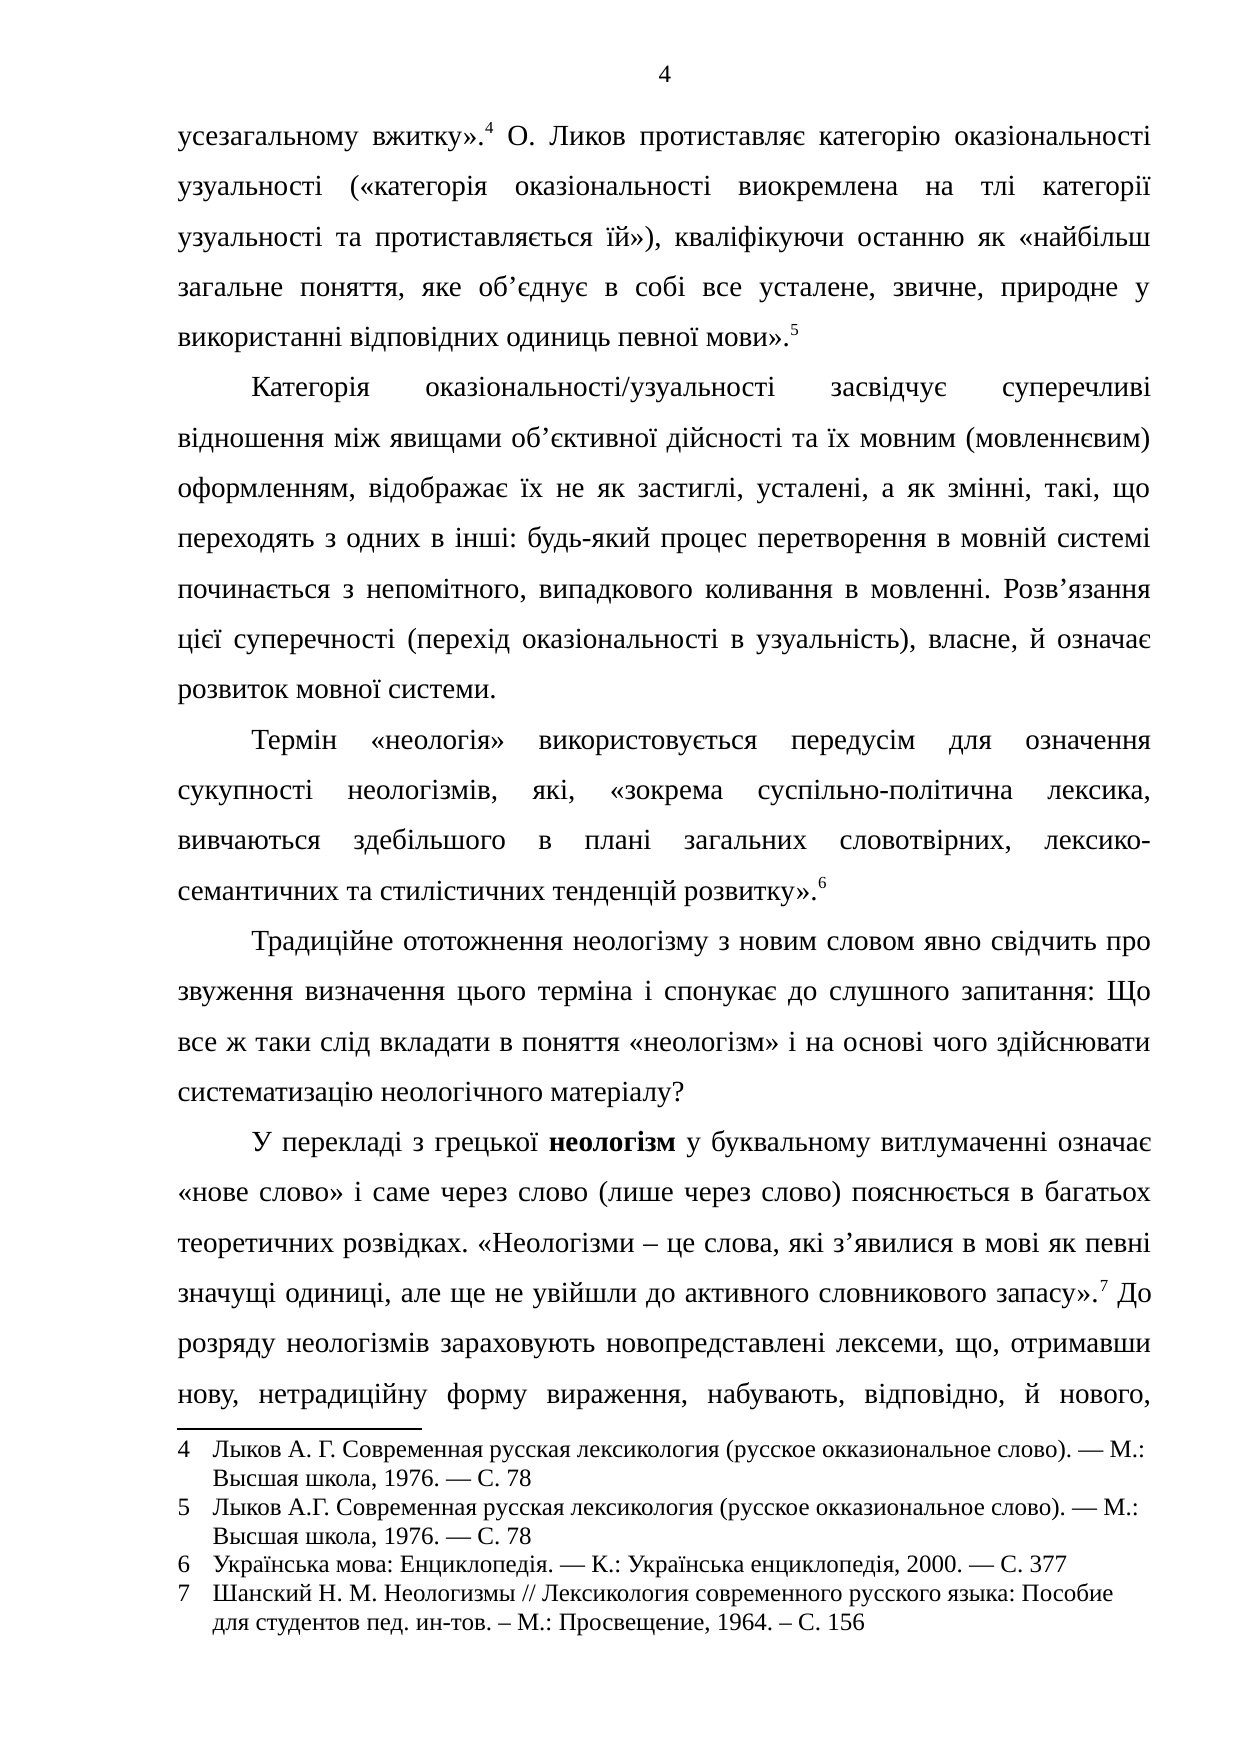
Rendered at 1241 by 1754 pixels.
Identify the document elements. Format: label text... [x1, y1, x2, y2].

text Лыков А. Г. Современная русская лексикология (русское окказиональное слово). — М.: Высшая школа, 1976. — С. 78 [177, 1434, 1152, 1492]
text Традиційне ототожнення неологізму з новим словом явно свідчить про звуження визначення цього терміна і спонукає до слушного запитання: Що все ж таки слід вкладати в поняття «неологізм» і на основі чого здійснювати систематизацію неологічного матеріалу? [177, 923, 1152, 1107]
text Шанский Н. М. Неологизмы // Лексикология современного русского языка: Пособие для студентов пед. ин-тов. – М.: Просвещение, 1964. – С. 156 [177, 1578, 1152, 1636]
text Лыков А.Г. Современная русская лексикология (русское окказиональное слово). — М.: Высшая школа, 1976. — С. 78 [177, 1492, 1152, 1549]
text Категорія оказіональності/узуальності засвідчує суперечливі відношення між явищами об’єктивної дійсності та їх мовним (мовленнєвим) оформленням, відображає їх не як застиглі, усталені, а як змінні, такі, що переходять з одних в інші: будь-який процес перетворення в мовній системі починається з непомітного, випадкового коливання в мовленні. Розв’язання цієї суперечності (перехід оказіональності в узуальність), власне, й означає розвиток мовної системи. [177, 369, 1152, 705]
text Українська мова: Енциклопедія. — К.: Українська енциклопедія, 2000. — С. 377 [177, 1549, 1152, 1578]
text усезагальному вжитку». О. Ликов протиставляє категорію оказіональності узуальності («категорія оказіональності виокремлена на тлі категорії узуальності та протиставляється їй»), кваліфікуючи останню як «найбільш загальне поняття, яке об’єднує в собі все усталене, звичне, природне у використанні відповідних одиниць певної мови». [177, 118, 1152, 353]
text У перекладі з грецької неологізм у буквальному витлумаченні означає «нове слово» і саме через слово (лише через слово) пояснюється в багатьох теоретичних розвідках. «Неологізми – це слова, які з’явилися в мові як певні значущі одиниці, але ще не увійшли до активного словникового запасу». До розряду неологізмів зараховують новопредставлені лексеми, що, отримавши нову, нетрадиційну форму вираження, набувають, відповідно, й нового, [177, 1124, 1152, 1409]
text Термін «неологія» використовується передусім для означення сукупності неологізмів, які, «зокрема суспільно-політична лексика, вивчаються здебільшого в плані загальних словотвірних, лексико-семантичних та стилістичних тенденцій розвитку». [177, 722, 1152, 906]
